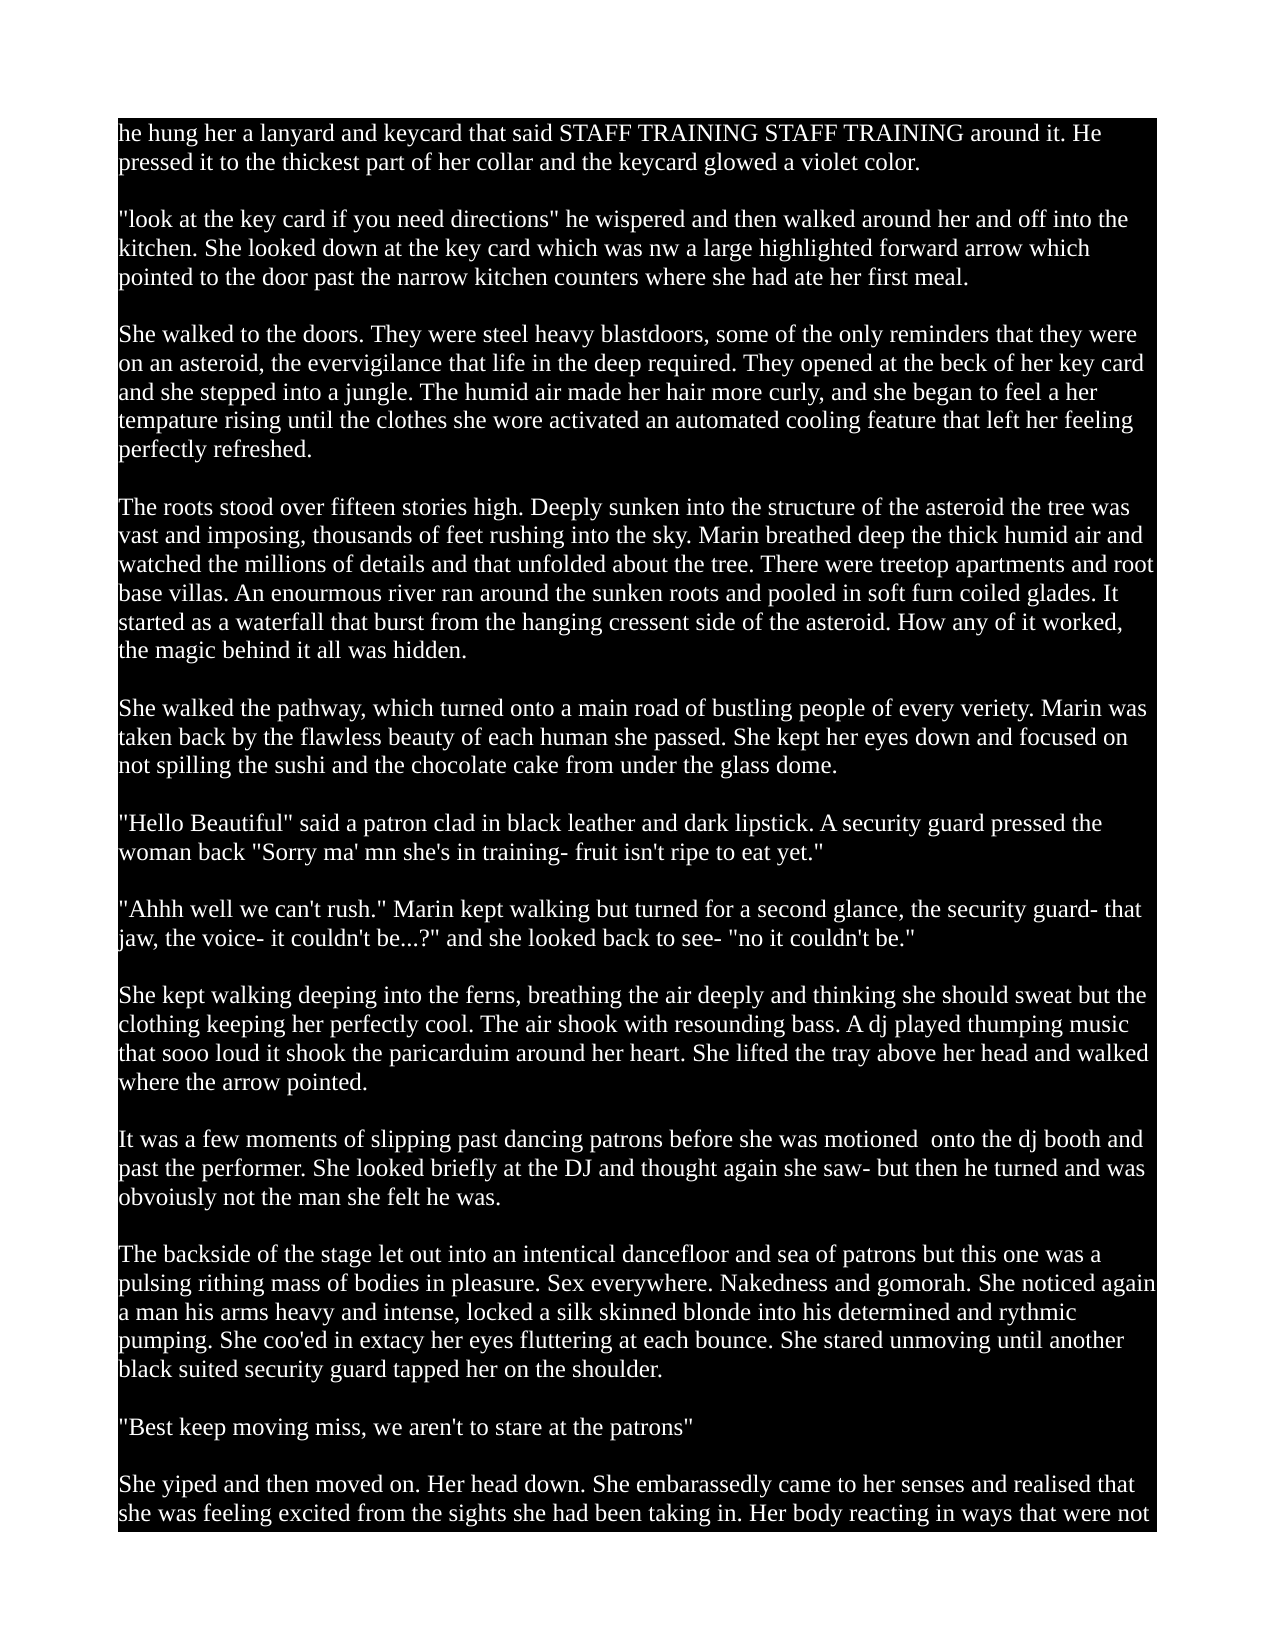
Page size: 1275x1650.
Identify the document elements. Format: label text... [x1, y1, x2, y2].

text "Hello Beautiful" said a patron clad in black leather and dark lipstick. A security guard pressed the woman back "Sorry ma' mn she's in training- fruit isn't ripe to eat yet." "Ahhh well we can't rush." Marin kept walking but turned for a second glance, the security guard- that jaw, the voice- it couldn't be...?" and she looked back to see- "no it couldn't be." [118, 808, 1157, 981]
text The roots stood over fifteen stories high. Deeply sunken into the structure of the asteroid the tree was vast and imposing, thousands of feet rushing into the sky. Marin breathed deep the thick humid air and watched the millions of details and that unfolded about the tree. There were treetop apartments and root base villas. An enourmous river ran around the sunken roots and pooled in soft furn coiled glades. It started as a waterfall that burst from the hanging cressent side of the asteroid. How any of it worked, the magic behind it all was hidden. [118, 492, 1157, 664]
text She walked to the doors. They were steel heavy blastdoors, some of the only reminders that they were on an asteroid, the evervigilance that life in the deep required. They opened at the beck of her key card and she stepped into a jungle. The humid air made her hair more curly, and she began to feel a her tempature rising until the clothes she wore activated an automated cooling feature that left her feeling perfectly refreshed. [118, 319, 1157, 463]
text She kept walking deeping into the ferns, breathing the air deeply and thinking she should sweat but the clothing keeping her perfectly cool. The air shook with resounding bass. A dj played thumping music that sooo loud it shook the paricarduim around her heart. She lifted the tray above her head and walked where the arrow pointed. [118, 981, 1157, 1096]
text She walked the pathway, which turned onto a main road of bustling people of every veriety. Marin was taken back by the flawless beauty of each human she passed. She kept her eyes down and focused on not spilling the sushi and the chocolate cake from under the glass dome. [118, 693, 1157, 779]
text She yiped and then moved on. Her head down. She embarassedly came to her senses and realised that she was feeling excited from the sights she had been taking in. Her body reacting in ways that were not [118, 1469, 1157, 1527]
text he hung her a lanyard and keycard that said STAFF TRAINING STAFF TRAINING around it. He pressed it to the thickest part of her collar and the keycard glowed a violet color. [118, 118, 1157, 176]
text "look at the key card if you need directions" he wispered and then walked around her and off into the kitchen. She looked down at the key card which was nw a large highlighted forward arrow which pointed to the door past the narrow kitchen counters where she had ate her first meal. [118, 204, 1157, 291]
text It was a few moments of slipping past dancing patrons before she was motioned onto the dj booth and past the performer. She looked briefly at the DJ and thought again she saw- but then he turned and was obvoiusly not the man she felt he was. The backside of the stage let out into an intentical dancefloor and sea of patrons but this one was a pulsing rithing mass of bodies in pleasure. Sex everywhere. Nakedness and gomorah. She noticed again a man his arms heavy and intense, locked a silk skinned blonde into his determined and rythmic pumping. She coo'ed in extacy her eyes fluttering at each bounce. She stared unmoving until another black suited security guard tapped her on the shoulder. "Best keep moving miss, we aren't to stare at the patrons" [118, 1124, 1157, 1441]
